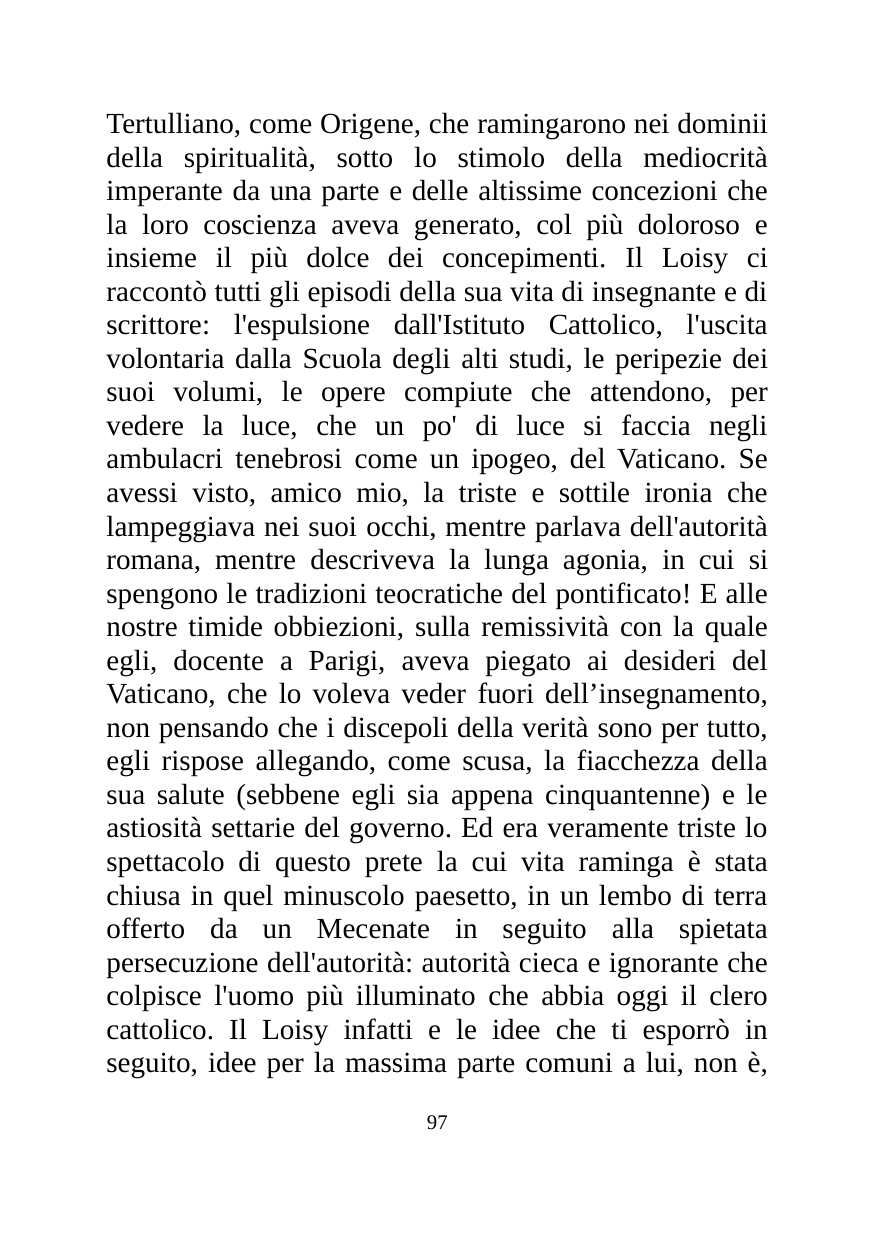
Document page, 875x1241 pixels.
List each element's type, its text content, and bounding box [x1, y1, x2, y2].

text Tertulliano, come Origene, che ramingarono nei dominii della spiritualità, sotto lo stimolo della mediocrità imperante da una parte e delle altissime concezioni che la loro coscienza aveva generato, col più doloroso e insieme il più dolce dei concepimenti. Il Loisy ci raccontò tutti gli episodi della sua vita di insegnante e di scrittore: l'espulsione dall'Istituto Cattolico, l'uscita volontaria dalla Scuola degli alti studi, le peripezie dei suoi volumi, le opere compiute che attendono, per vedere la luce, che un po' di luce si faccia negli ambulacri tenebrosi come un ipogeo, del Vaticano. Se avessi visto, amico mio, la triste e sottile ironia che lampeggiava nei suoi occhi, mentre parlava dell'autorità romana, mentre descriveva la lunga agonia, in cui si spengono le tradizioni teocratiche del pontificato! E alle nostre timide obbiezioni, sulla remissività con la quale egli, docente a Parigi, aveva piegato ai desideri del Vaticano, che lo voleva veder fuori dell’insegnamento, non pensando che i discepoli della verità sono per tutto, egli rispose allegando, come scusa, la fiacchezza della sua salute (sebbene egli sia appena cinquantenne) e le astiosità settarie del governo. Ed era veramente triste lo spettacolo di questo prete la cui vita raminga è stata chiusa in quel minuscolo paesetto, in un lembo di terra offerto da un Mecenate in seguito alla spietata persecuzione dell'autorità: autorità cieca e ignorante che colpisce l'uomo più illuminato che abbia oggi il clero cattolico. Il Loisy infatti e le idee che ti esporrò in seguito, idee per la massima parte comuni a lui, non è, [106, 106, 768, 1079]
